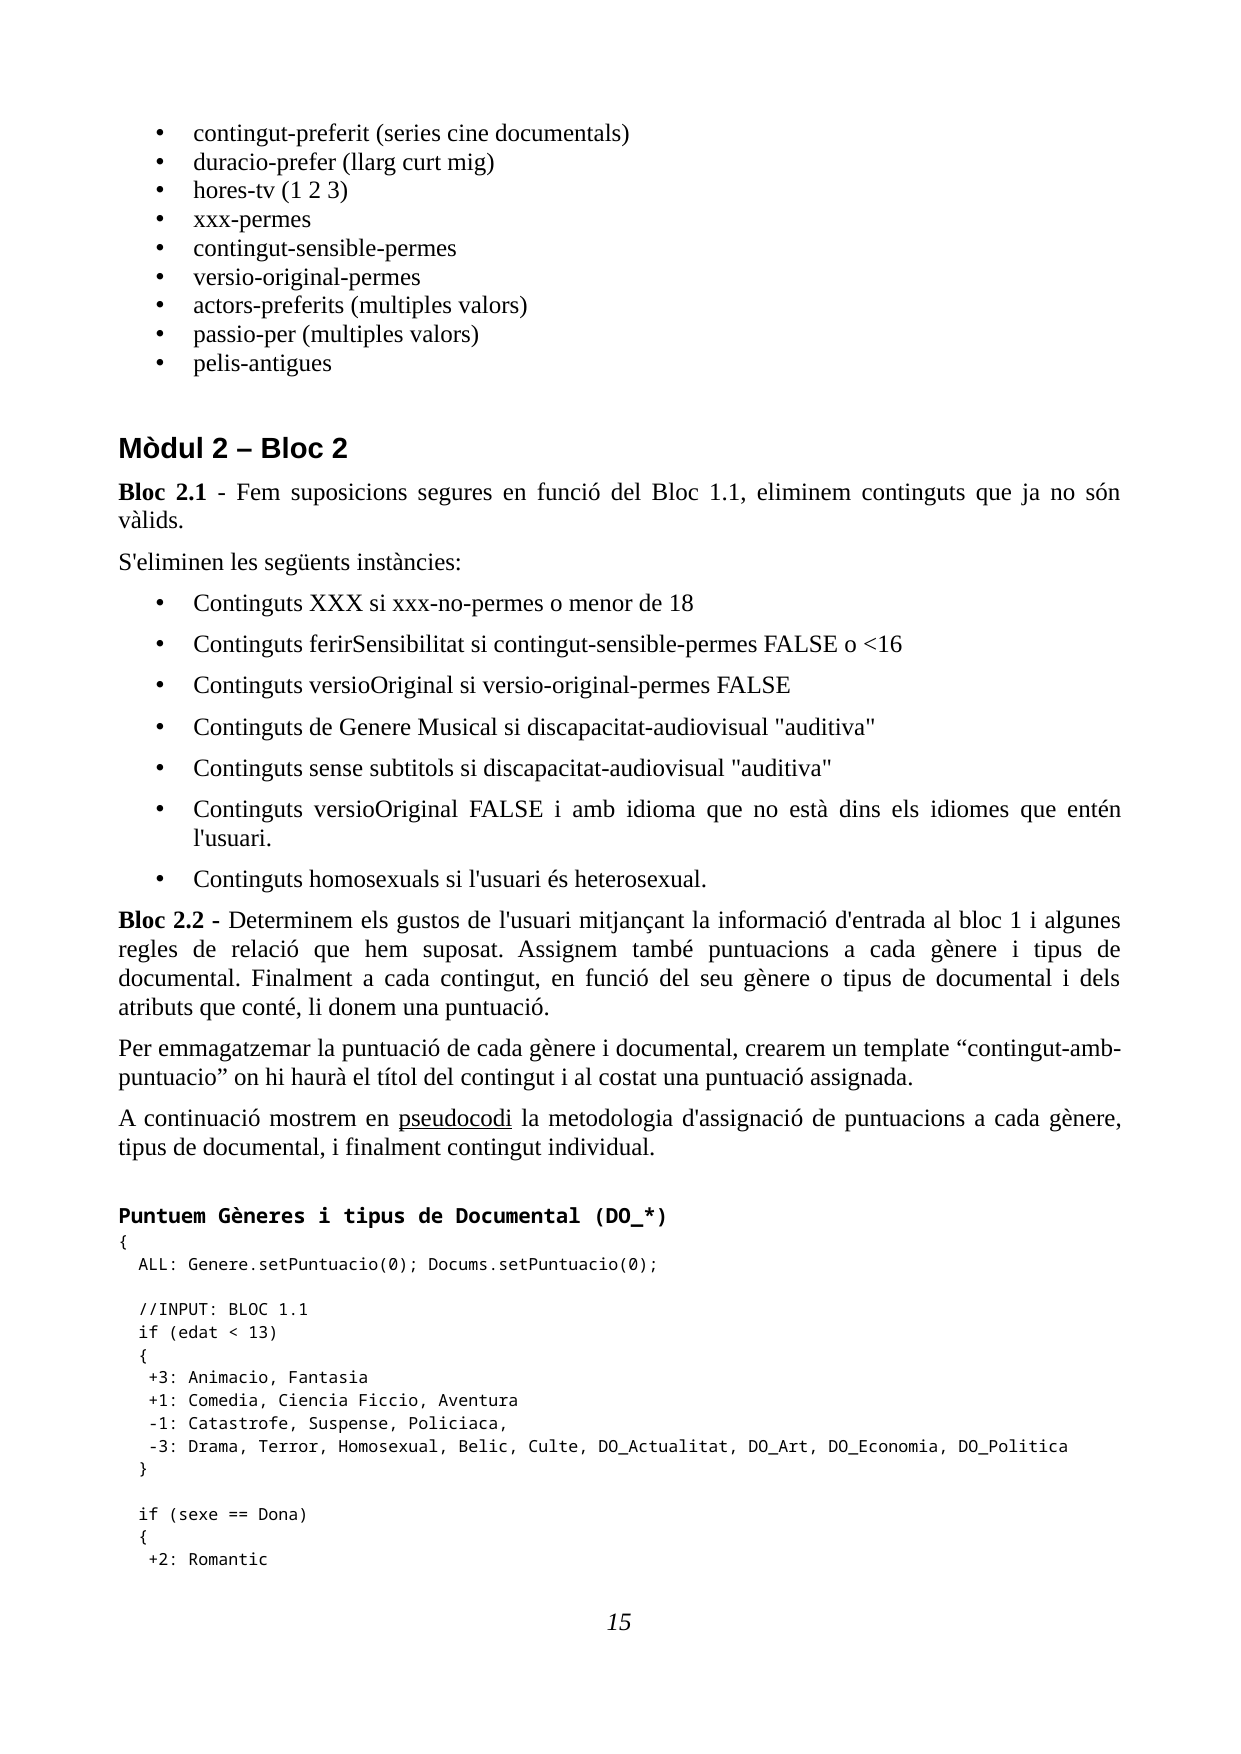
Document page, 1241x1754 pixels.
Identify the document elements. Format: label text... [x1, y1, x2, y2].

list Continguts de Genere Musical si discapacitat-audiovisual "auditiva" [156, 712, 1122, 740]
text { [118, 1230, 1122, 1252]
text A continuació mostrem en pseudocodi la metodologia d'assignació de puntuacions a cada gènere, tipus de documental, i finalment contingut individual. [118, 1103, 1122, 1160]
list Continguts XXX si xxx-no-permes o menor de 18 [156, 588, 1122, 617]
text } [118, 1457, 1122, 1479]
text +2: Romantic [118, 1548, 1122, 1570]
text //INPUT: BLOC 1.1 [118, 1298, 1122, 1321]
text Per emmagatzemar la puntuació de cada gènere i documental, crearem un template “contingut-amb-puntuacio” on hi haurà el títol del contingut i al costat una puntuació assignada. [118, 1033, 1122, 1090]
text { [118, 1525, 1122, 1548]
list Continguts homosexuals si l'usuari és heterosexual. [156, 864, 1122, 893]
list contingut-preferit (series cine documentals) [156, 118, 1122, 147]
list versio-original-permes [156, 262, 1122, 291]
list hores-tv (1 2 3) [156, 176, 1122, 204]
text ALL: Genere.setPuntuacio(0); Docums.setPuntuacio(0); [118, 1252, 1122, 1275]
text +3: Animacio, Fantasia [118, 1366, 1122, 1389]
list duracio-prefer (llarg curt mig) [156, 147, 1122, 176]
list Continguts versioOriginal FALSE i amb idioma que no està dins els idiomes que entén l'usuari. [156, 794, 1122, 852]
text -1: Catastrofe, Suspense, Policiaca, [118, 1411, 1122, 1434]
text { [118, 1343, 1122, 1366]
text Bloc 2.1 - Fem suposicions segures en funció del Bloc 1.1, eliminem continguts que ja no són vàlids. [118, 477, 1122, 534]
text -3: Drama, Terror, Homosexual, Belic, Culte, DO_Actualitat, DO_Art, DO_Economia, DO_Politica [118, 1434, 1122, 1457]
list Continguts sense subtitols si discapacitat-audiovisual "auditiva" [156, 753, 1122, 782]
list contingut-sensible-permes [156, 233, 1122, 262]
text if (edat < 13) [118, 1321, 1122, 1343]
subtitle Mòdul 2 – Bloc 2 [118, 431, 1122, 464]
list Continguts ferirSensibilitat si contingut-sensible-permes FALSE o <16 [156, 629, 1122, 658]
text Puntuem Gèneres i tipus de Documental (DO_*) [118, 1201, 1122, 1230]
text S'eliminen les següents instàncies: [118, 547, 1122, 575]
text +1: Comedia, Ciencia Ficcio, Aventura [118, 1389, 1122, 1411]
list actors-preferits (multiples valors) [156, 291, 1122, 319]
list Continguts versioOriginal si versio-original-permes FALSE [156, 670, 1122, 699]
list xxx-permes [156, 204, 1122, 233]
text if (sexe == Dona) [118, 1502, 1122, 1525]
text Bloc 2.2 - Determinem els gustos de l'usuari mitjançant la informació d'entrada al bloc 1 i algunes regles de relació que hem suposat. Assignem també puntuacions a cada gènere i tipus de documental. Finalment a cada contingut, en funció del seu gènere o tipus de documental i dels atributs que conté, li donem una puntuació. [118, 905, 1122, 1020]
list pelis-antigues [156, 348, 1122, 377]
list passio-per (multiples valors) [156, 319, 1122, 348]
